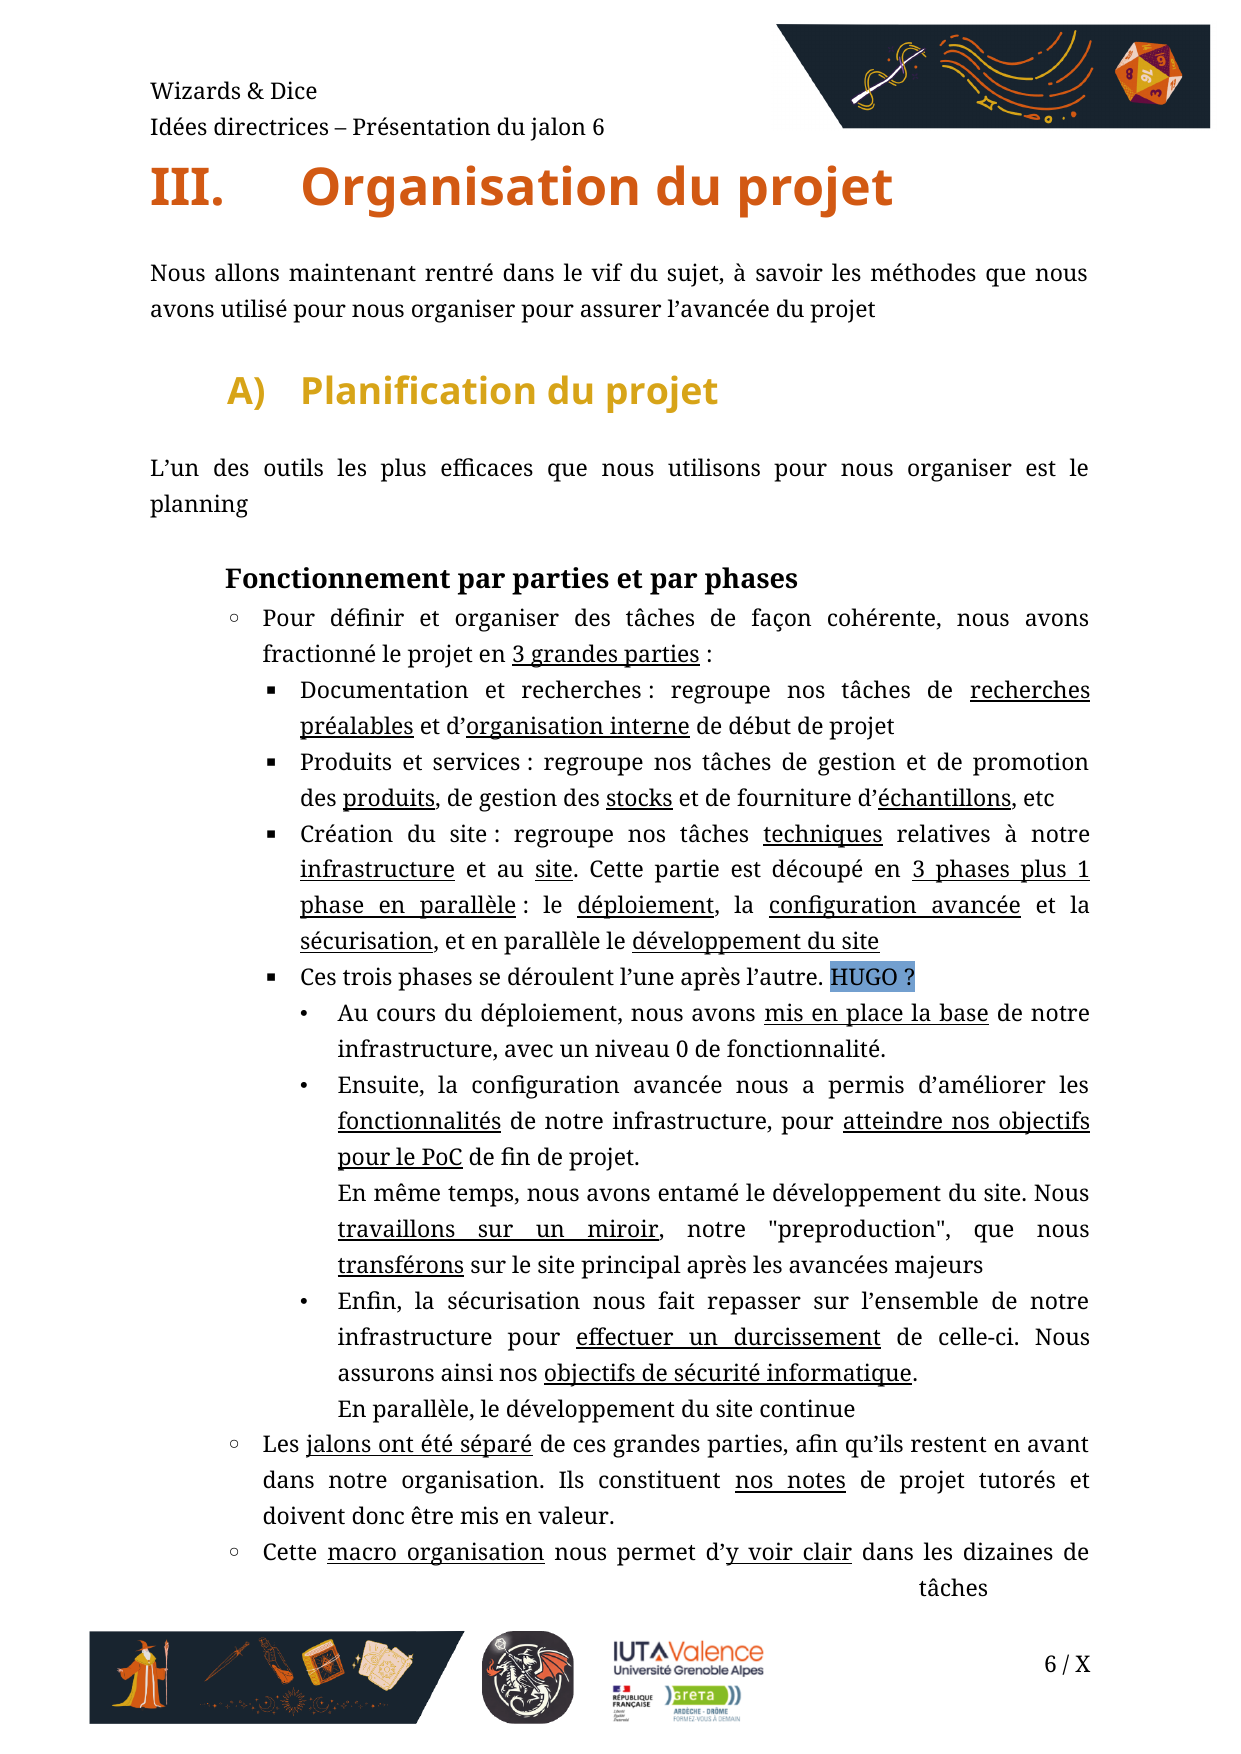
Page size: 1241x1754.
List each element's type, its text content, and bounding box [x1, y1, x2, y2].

picture [81, 1620, 788, 1733]
text L’un des outils les plus efficaces que nous utilisons pour nous organiser est le planning [150, 452, 1090, 519]
list Cette macro organisation nous permet d’y voir clair dans les dizaines de tâches [225, 1536, 1090, 1603]
text Nous allons maintenant rentré dans le vif du sujet, à savoir les méthodes que nous avons utilisé pour nous organiser pour assurer l’avancée du projet [150, 257, 1090, 324]
list Création du site : regroupe nos tâches techniques relatives à notre infrastructure et au site. Cette partie est découpé en 3 phases plus 1 phase en parallèle : le déploiement, la configuration avancée et la sécurisation, et en parallèle le développement du site [262, 817, 1090, 957]
list Enfin, la sécurisation nous fait repasser sur l’ensemble de notre infrastructure pour effectuer un durcissement de celle-ci. Nous assurons ainsi nos objectifs de sécurité informatique. [300, 1285, 1090, 1388]
subtitle Organisation du projet [150, 150, 1090, 221]
subtitle Planification du projet [227, 365, 1090, 416]
list En même temps, nous avons entamé le développement du site. Nous travaillons sur un miroir, notre "preproduction", que nous transférons sur le site principal après les avancées majeurs [300, 1177, 1090, 1280]
list Produits et services : regroupe nos tâches de gestion et de promotion des produits, de gestion des stocks et de fourniture d’échantillons, etc [262, 746, 1090, 813]
picture [771, 21, 1218, 131]
list Documentation et recherches : regroupe nos tâches de recherches préalables et d’organisation interne de début de projet [262, 674, 1090, 741]
list Ces trois phases se déroulent l’une après l’autre. HUGO ? [262, 961, 1090, 992]
list Pour définir et organiser des tâches de façon cohérente, nous avons fractionné le projet en 3 grandes parties : [225, 602, 1090, 669]
list Au cours du déploiement, nous avons mis en place la base de notre infrastructure, avec un niveau 0 de fonctionnalité. [300, 997, 1090, 1064]
list Les jalons ont été séparé de ces grandes parties, afin qu’ils restent en avant dans notre organisation. Ils constituent nos notes de projet tutorés et doivent donc être mis en valeur. [225, 1428, 1090, 1532]
list Fonctionnement par parties et par phases [187, 559, 1090, 596]
list En parallèle, le développement du site continue [300, 1392, 1090, 1424]
list Ensuite, la configuration avancée nous a permis d’améliorer les fonctionnalités de notre infrastructure, pour atteindre nos objectifs pour le PoC de fin de projet. [300, 1069, 1090, 1172]
